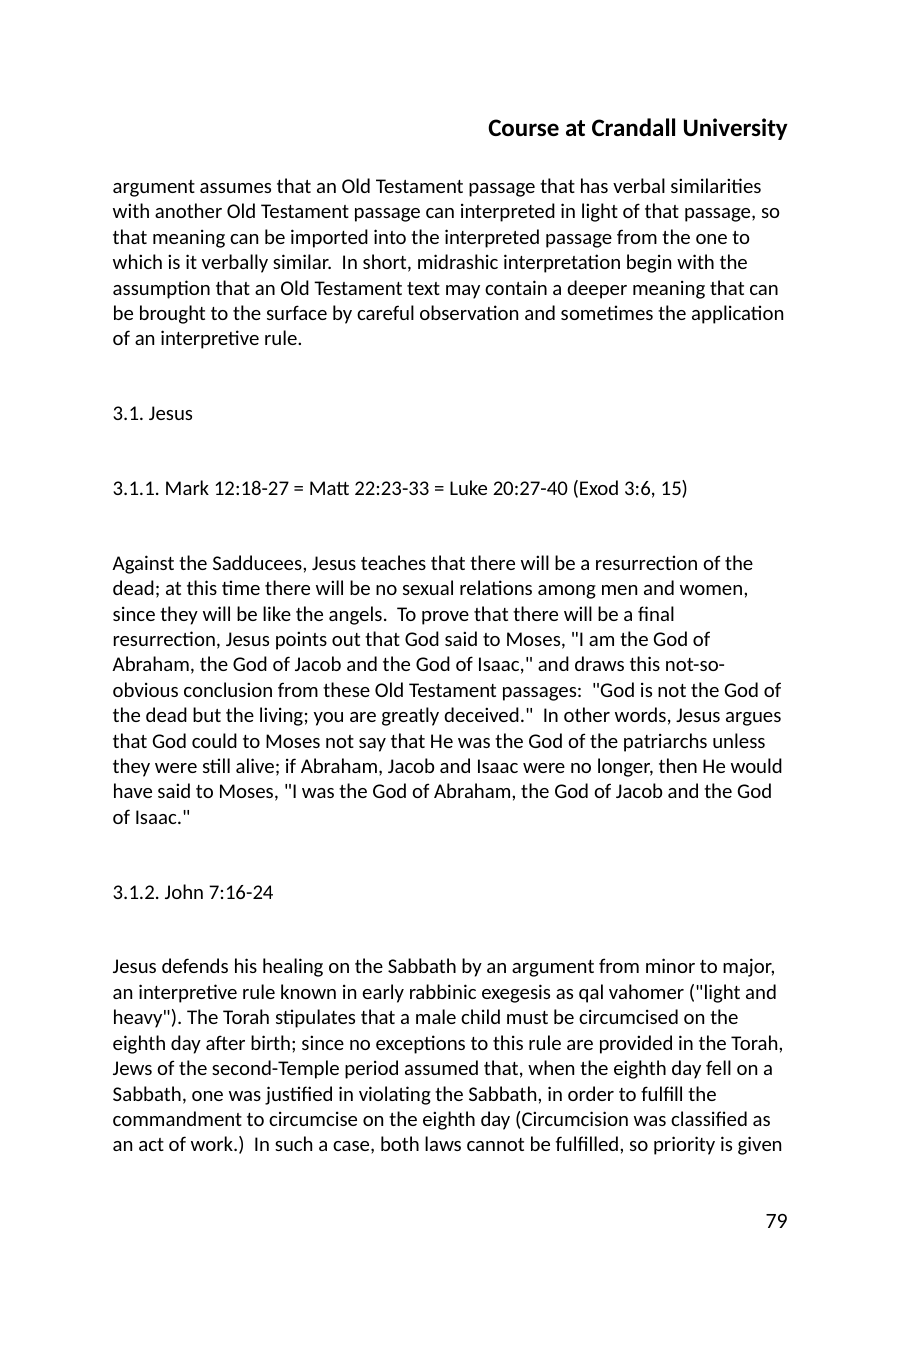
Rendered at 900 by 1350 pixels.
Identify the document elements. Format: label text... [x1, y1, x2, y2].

text 3.1.1. Mark 12:18-27 = Matt 22:23-33 = Luke 20:27-40 (Exod 3:6, 15) [112, 475, 787, 501]
text argument assumes that an Old Testament passage that has verbal similarities with another Old Testament passage can interpreted in light of that passage, so that meaning can be imported into the interpreted passage from the one to which is it verbally similar. In short, midrashic interpretation begin with the assumption that an Old Testament text may contain a deeper meaning that can be brought to the surface by careful observation and sometimes the application of an interpretive rule. [112, 173, 787, 351]
text 3.1.2. John 7:16-24 [112, 879, 787, 904]
text Against the Sadducees, Jesus teaches that there will be a resurrection of the dead; at this time there will be no sexual relations among men and women, since they will be like the angels. To prove that there will be a final resurrection, Jesus points out that God said to Moses, "I am the God of Abraham, the God of Jacob and the God of Isaac," and draws this not-so-obvious conclusion from these Old Testament passages: "God is not the God of the dead but the living; you are greatly deceived." In other words, Jesus argues that God could to Moses not say that He was the God of the patriarchs unless they were still alive; if Abraham, Jacob and Isaac were no longer, then He would have said to Moses, "I was the God of Abraham, the God of Jacob and the God of Isaac." [112, 550, 787, 829]
text 3.1. Jesus [112, 400, 787, 426]
text Jesus defends his healing on the Sabbath by an argument from minor to major, an interpretive rule known in early rabbinic exegesis as qal vahomer ("light and heavy"). The Torah stipulates that a male child must be circumcised on the eighth day after birth; since no exceptions to this rule are provided in the Torah, Jews of the second-Temple period assumed that, when the eighth day fell on a Sabbath, one was justified in violating the Sabbath, in order to fulfill the commandment to circumcise on the eighth day (Circumcision was classified as an act of work.) In such a case, both laws cannot be fulfilled, so priority is given [112, 954, 787, 1157]
